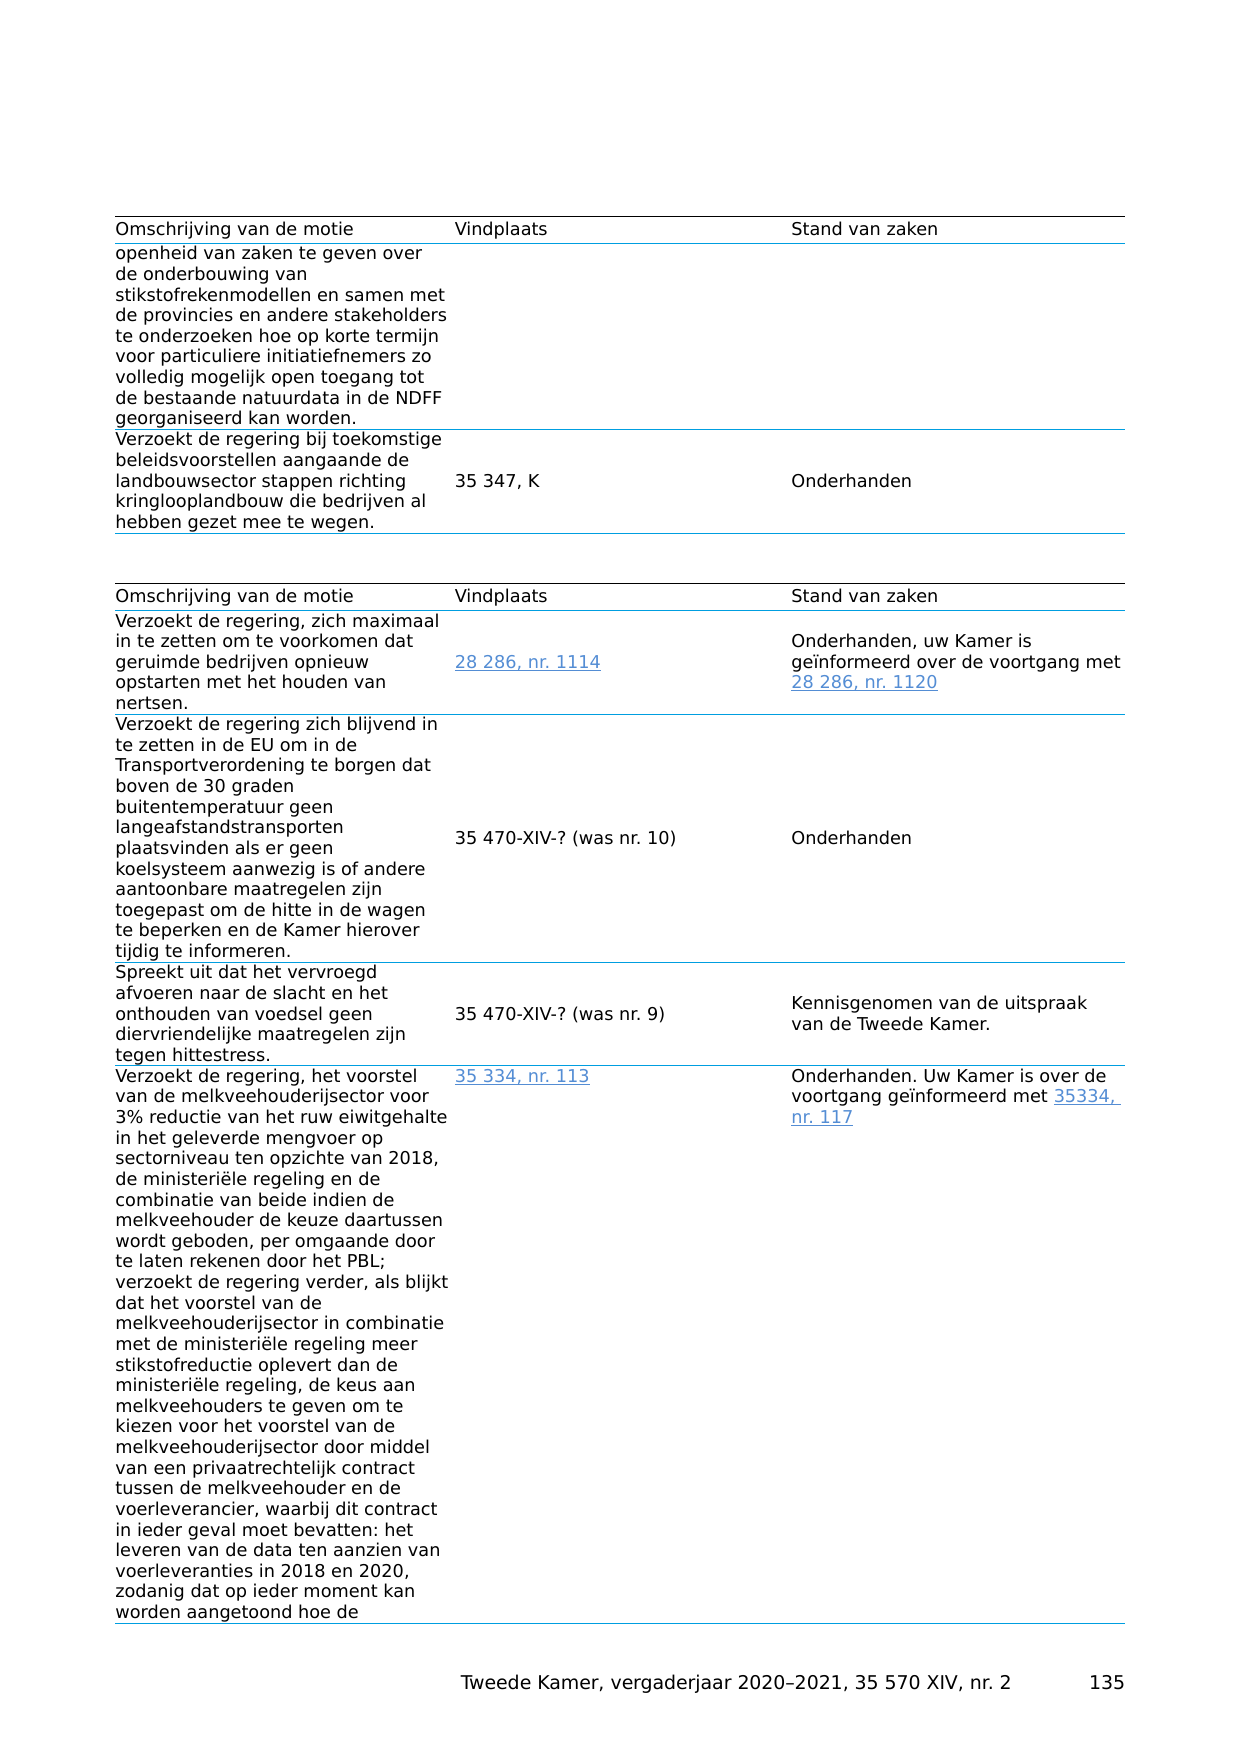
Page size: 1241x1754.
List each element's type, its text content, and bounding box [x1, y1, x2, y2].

table_cell Verzoekt de regering zich blijvend in te zetten in de EU om in de Transportverordening te borgen dat boven de 30 graden buitentemperatuur geen langeafstandstransporten plaatsvinden als er geen koelsysteem aanwezig is of andere aantoonbare maatregelen zijn toegepast om de hitte in de wagen te beperken en de Kamer hierover tijdig te informeren. [115, 715, 452, 962]
table_cell Onderhanden, uw Kamer is geïnformeerd over de voortgang met 28 286, nr. 1120 [788, 611, 1125, 714]
table_cell 35 470-XIV-? (was nr. 9) [452, 963, 788, 1065]
table_cell Onderhanden. Uw Kamer is over de voortgang geïnformeerd met 35334, nr. 117 [788, 1066, 1125, 1623]
table_cell Omschrijving van de motie [115, 584, 452, 610]
table_cell Verzoekt de regering, zich maximaal in te zetten om te voorkomen dat geruimde bedrijven opnieuw opstarten met het houden van nertsen. [115, 611, 452, 714]
table_cell 35 334, nr. 113 [452, 1066, 788, 1623]
table_header Stand van zaken moties Minister van Landbouw, Natuur en Voedselkwaliteit (Tweede Kamer) [115, 558, 1125, 583]
table_cell Verzoekt de regering bij toekomstige beleidsvoorstellen aangaande de landbouwsector stappen richting kringlooplandbouw die bedrijven al hebben gezet mee te wegen. [115, 430, 452, 532]
table_cell Verzoekt de regering, het voorstel van de melkveehouderijsector voor 3% reductie van het ruw eiwitgehalte in het geleverde mengvoer op sectorniveau ten opzichte van 2018, de ministeriële regeling en de combinatie van beide indien de melkveehouder de keuze daartussen wordt geboden, per omgaande door te laten rekenen door het PBL; verzoekt de regering verder, als blijkt dat het voorstel van de melkveehouderijsector in combinatie met de ministeriële regeling meer stikstofreductie oplevert dan de ministeriële regeling, de keus aan melkveehouders te geven om te kiezen voor het voorstel van de melkveehouderijsector door middel van een privaatrechtelijk contract tussen de melkveehouder en de voerleverancier, waarbij dit contract in ieder geval moet bevatten: het leveren van de data ten aanzien van voerleveranties in 2018 en 2020, zodanig dat op ieder moment kan worden aangetoond hoe de [115, 1066, 452, 1623]
table_cell Onderhanden [788, 430, 1125, 532]
table_cell 35 347, K [452, 430, 788, 532]
table_cell [788, 244, 1125, 429]
table_cell [452, 244, 788, 429]
table_cell Omschrijving van de motie [115, 217, 452, 243]
table_header Stand van zaken moties Minister van Landbouw, Natuur en Voedselkwaliteit (Eerste Kamer) [115, 191, 1125, 216]
table_cell Vindplaats [452, 584, 788, 610]
table_cell Vindplaats [452, 217, 788, 243]
table_cell Onderhanden [788, 715, 1125, 962]
table_cell Stand van zaken [788, 217, 1125, 243]
table_cell openheid van zaken te geven over de onderbouwing van stikstofrekenmodellen en samen met de provincies en andere stakeholders te onderzoeken hoe op korte termijn voor particuliere initiatiefnemers zo volledig mogelijk open toegang tot de bestaande natuurdata in de NDFF georganiseerd kan worden. [115, 244, 452, 429]
table_cell Kennisgenomen van de uitspraak van de Tweede Kamer. [788, 963, 1125, 1065]
table_cell Stand van zaken [788, 584, 1125, 610]
table_cell 35 470-XIV-? (was nr. 10) [452, 715, 788, 962]
table_cell Spreekt uit dat het vervroegd afvoeren naar de slacht en het onthouden van voedsel geen diervriendelijke maatregelen zijn tegen hittestress. [115, 963, 452, 1065]
table_cell 28 286, nr. 1114 [452, 611, 788, 714]
